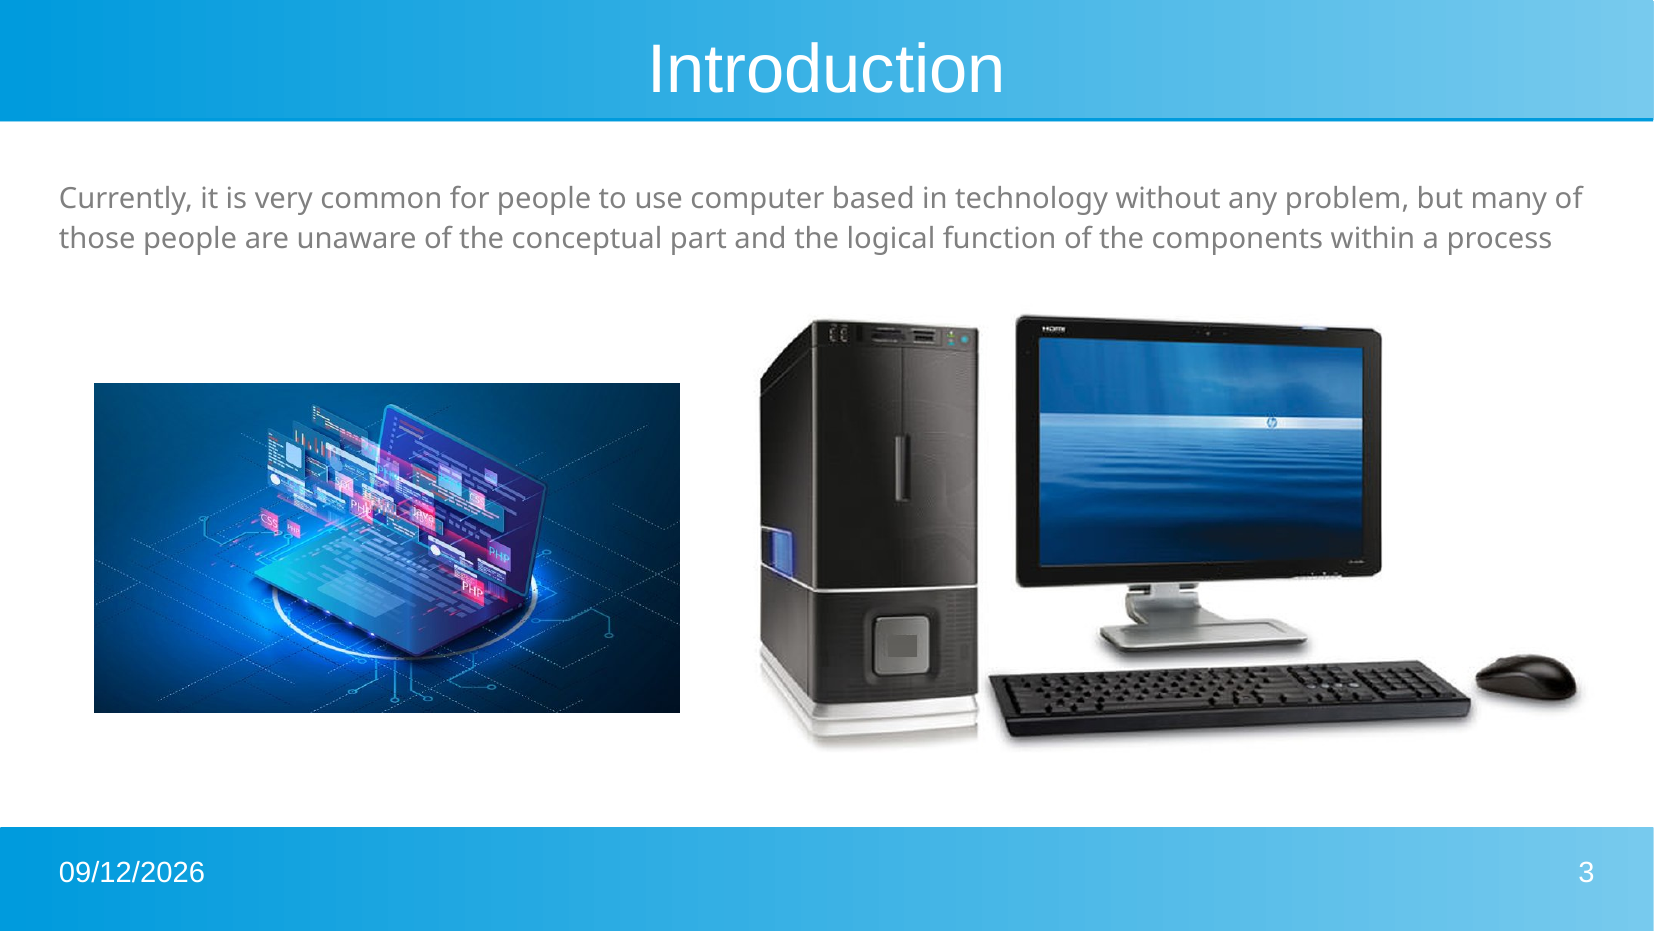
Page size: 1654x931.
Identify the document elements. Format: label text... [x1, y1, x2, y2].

list Currently, it is very common for people to use computer based in technology without any problem, but many of those people are unaware of the conceptual part and the logical function of the components within a process [59, 177, 1595, 768]
picture [94, 383, 680, 713]
title Introduction [59, 29, 1595, 108]
picture [743, 293, 1595, 798]
